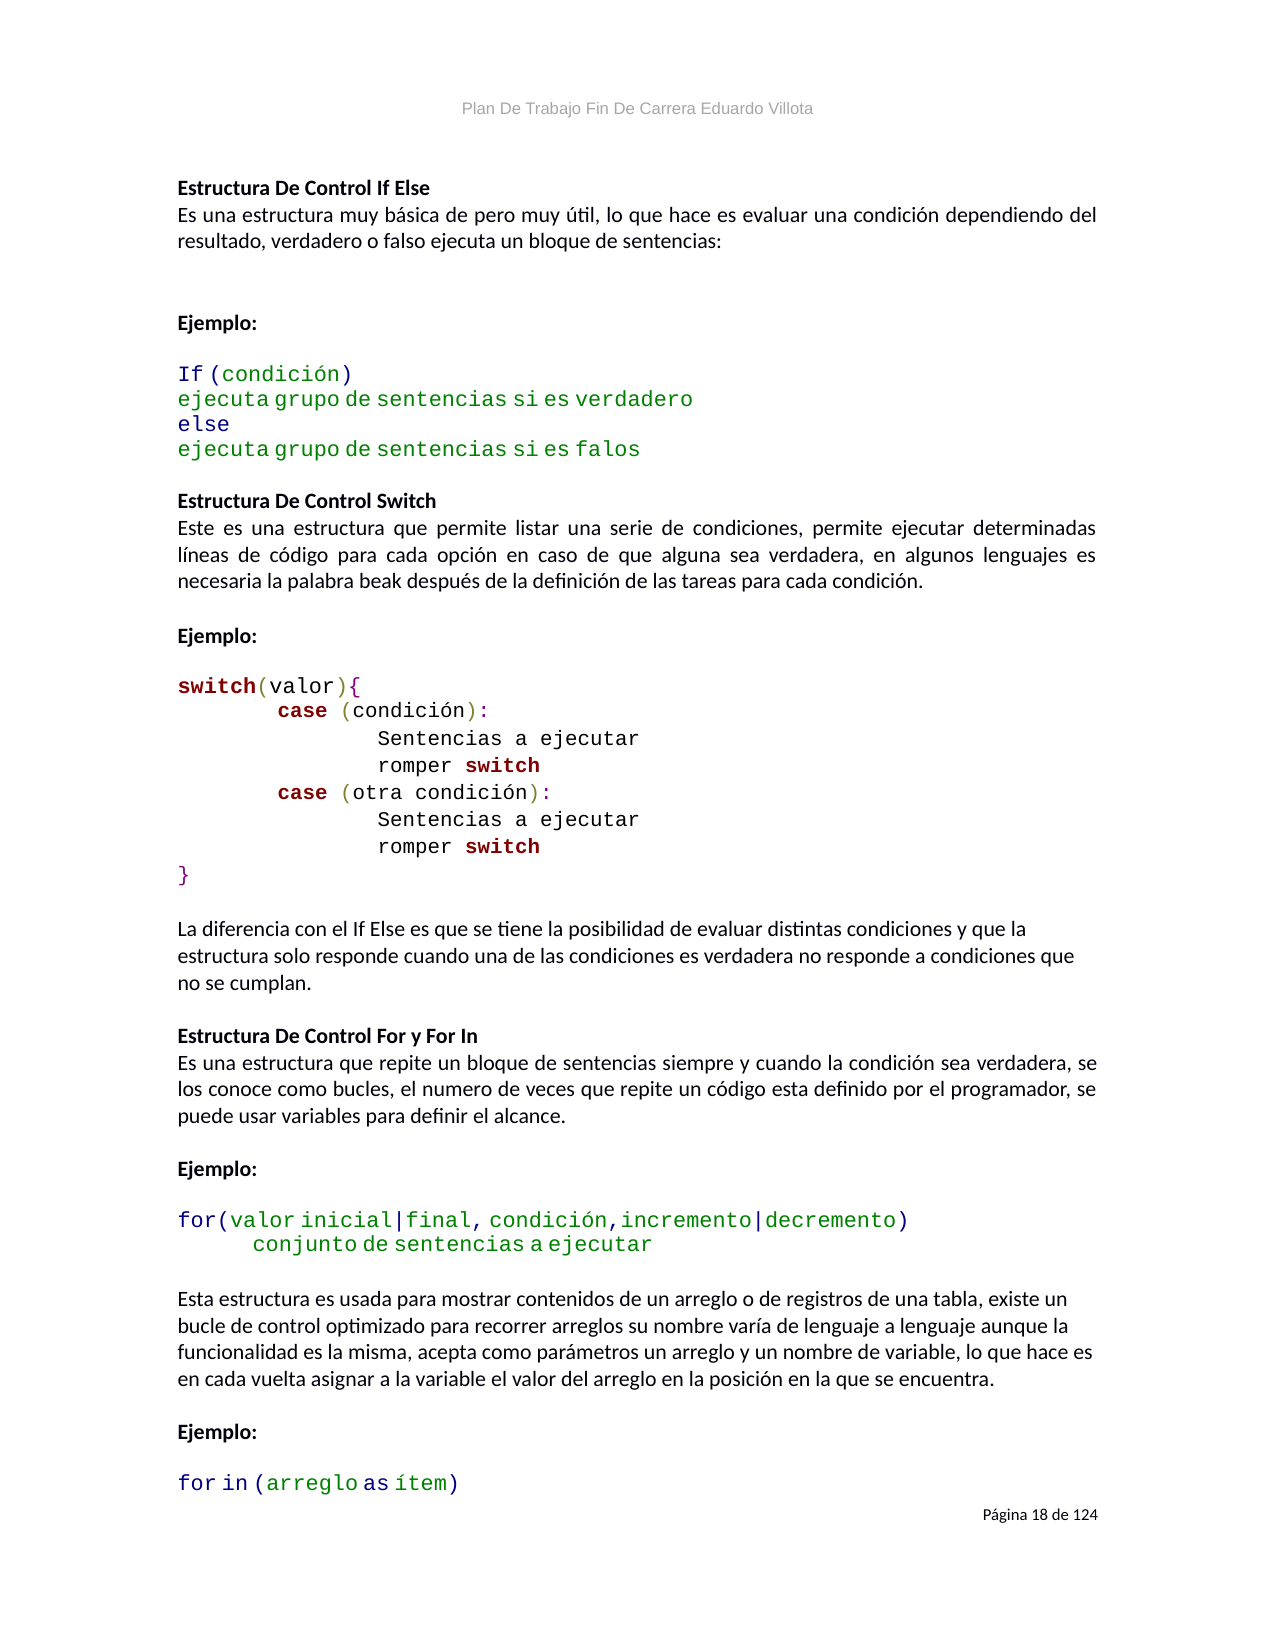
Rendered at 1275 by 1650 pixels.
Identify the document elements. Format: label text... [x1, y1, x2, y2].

text case (otra condición): [177, 782, 1098, 806]
text La diferencia con el If Else es que se tiene la posibilidad de evaluar distintas condiciones y que la estructura solo responde cuando una de las condiciones es verdadera no responde a condiciones que no se cumplan. [177, 916, 1098, 996]
text Ejemplo: [177, 622, 1098, 649]
text Es una estructura que repite un bloque de sentencias siempre y cuando la condición sea verdadera, se los conoce como bucles, el numero de veces que repite un código esta definido por el programador, se puede usar variables para definir el alcance. [177, 1049, 1098, 1129]
text conjunto de sentencias a ejecutar [177, 1234, 1098, 1258]
text Ejemplo: [177, 1156, 1098, 1182]
text } [177, 863, 1098, 887]
text for in (arreglo as ítem) [177, 1472, 1098, 1497]
text Este es una estructura que permite listar una serie de condiciones, permite ejecutar determinadas líneas de código para cada opción en caso de que alguna sea verdadera, en algunos lenguajes es necesaria la palabra beak después de la definición de las tareas para cada condición. [177, 514, 1098, 594]
text Estructura De Control If Else [177, 174, 1098, 201]
text Estructura De Control Switch [177, 488, 1098, 514]
text else [177, 413, 1098, 438]
text Es una estructura muy básica de pero muy útil, lo que hace es evaluar una condición dependiendo del resultado, verdadero o falso ejecuta un bloque de sentencias: [177, 201, 1098, 254]
text Ejemplo: [177, 1418, 1098, 1445]
text Sentencias a ejecutar [177, 809, 1098, 833]
text Sentencias a ejecutar [177, 728, 1098, 751]
text Esta estructura es usada para mostrar contenidos de un arreglo o de registros de una tabla, existe un bucle de control optimizado para recorrer arreglos su nombre varía de lenguaje a lenguaje aunque la funcionalidad es la misma, acepta como parámetros un arreglo y un nombre de variable, lo que hace es en cada vuelta asignar a la variable el valor del arreglo en la posición en la que se encuentra. [177, 1285, 1098, 1392]
text case (condición): [177, 700, 1098, 724]
text for(valor inicial|final, condición,incremento|decremento) [177, 1209, 1098, 1234]
text If (condición) [177, 364, 1098, 388]
text Ejemplo: [177, 309, 1098, 336]
text ejecuta grupo de sentencias si es falos [177, 438, 1098, 463]
text Estructura De Control For y For In [177, 1022, 1098, 1049]
text switch(valor){ [177, 676, 1098, 700]
text romper switch [177, 836, 1098, 860]
text ejecuta grupo de sentencias si es verdadero [177, 388, 1098, 413]
text romper switch [177, 755, 1098, 778]
